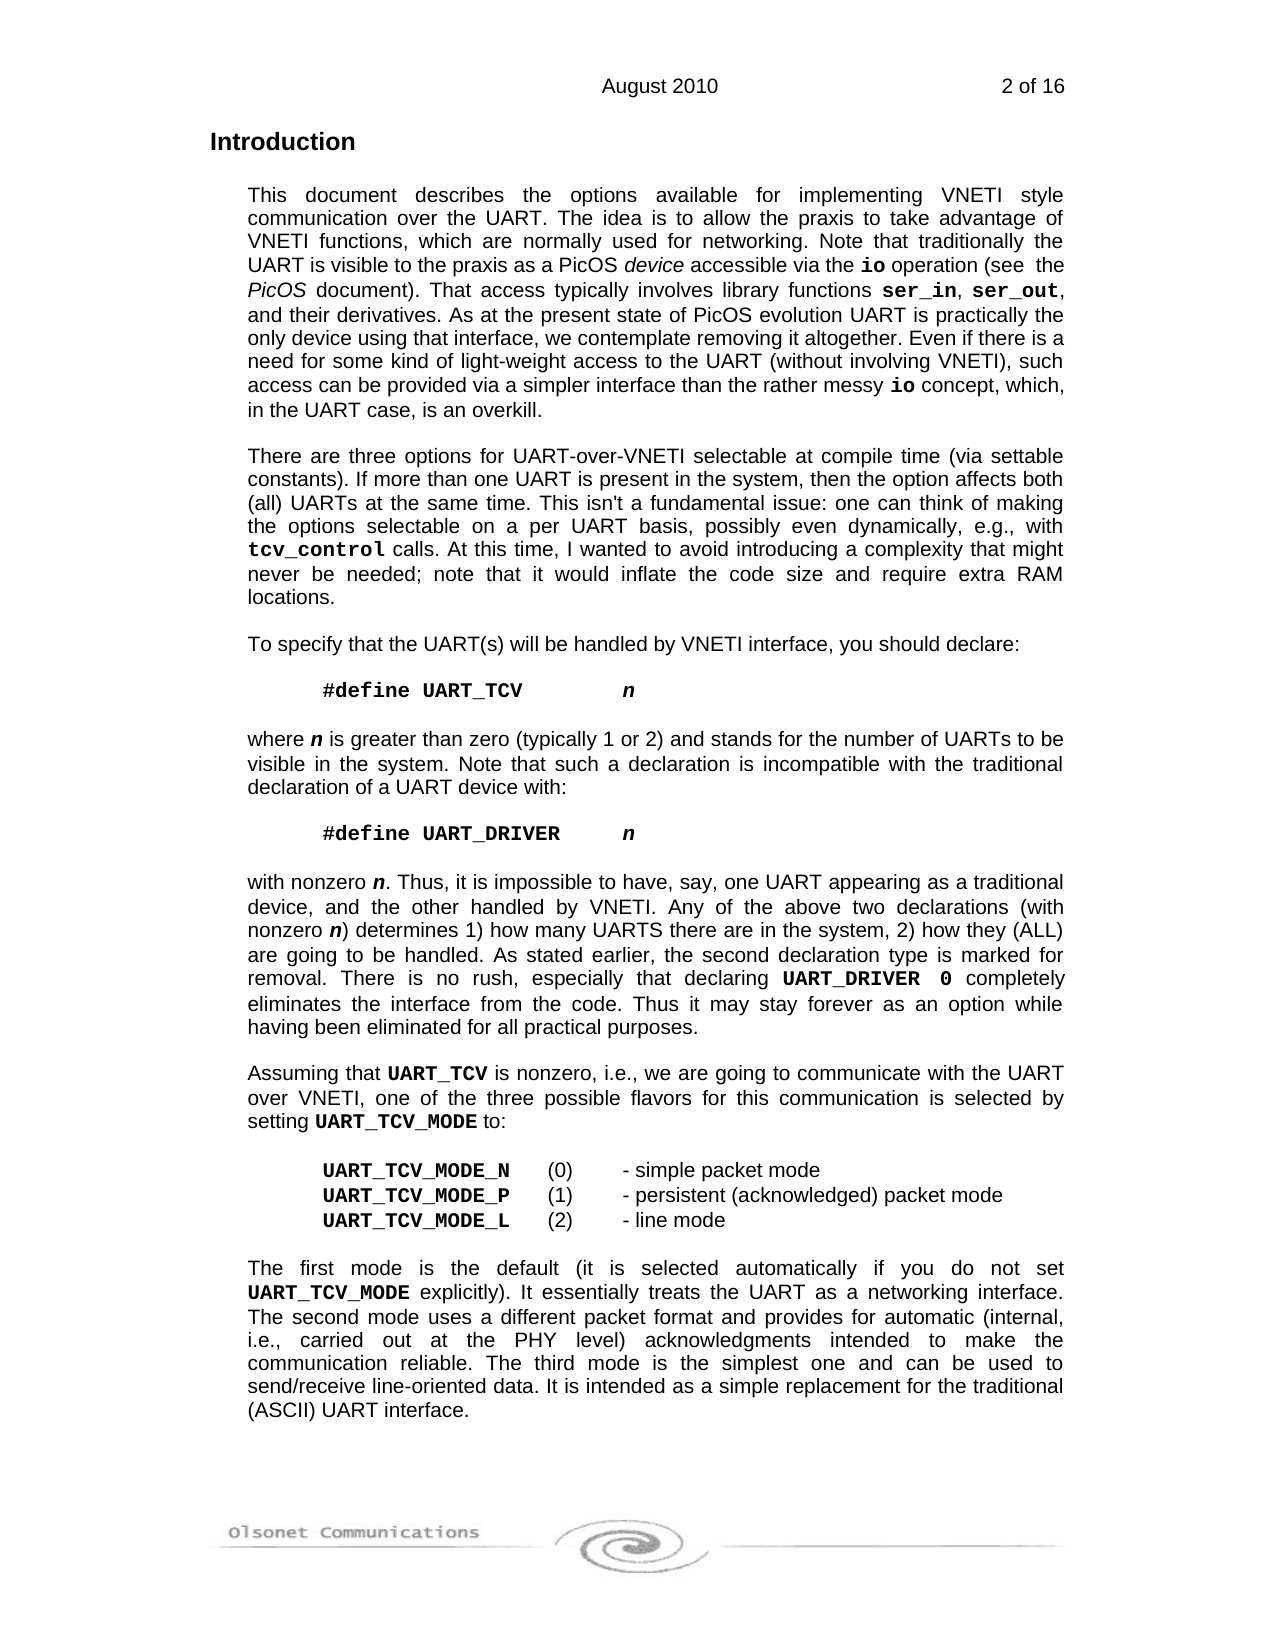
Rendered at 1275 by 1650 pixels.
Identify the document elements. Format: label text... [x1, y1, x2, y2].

text #define UART_DRIVER n [247, 822, 1065, 847]
text Assuming that UART_TCV is nonzero, i.e., we are going to communicate with the UART over VNETI, one of the three possible flavors for this communication is selected by setting UART_TCV_MODE to: [247, 1062, 1065, 1135]
text where n is greater than zero (typically 1 or 2) and stands for the number of UARTs to be visible in the system. Note that such a declaration is incompatible with the traditional declaration of a UART device with: [247, 727, 1065, 799]
text UART_TCV_MODE_P (1) - persistent (acknowledged) packet mode [247, 1183, 1065, 1209]
picture [210, 1504, 1065, 1596]
text The first mode is the default (it is selected automatically if you do not set UART_TCV_MODE explicitly). It essentially treats the UART as a networking interface. The second mode uses a different packet format and provides for automatic (internal, i.e., carried out at the PHY level) acknowledgments intended to make the communication reliable. The third mode is the simplest one and can be used to send/receive line-oriented data. It is intended as a simple replacement for the traditional (ASCII) UART interface. [247, 1257, 1065, 1421]
text UART_TCV_MODE_N (0) - simple packet mode [247, 1158, 1065, 1183]
text There are three options for UART-over-VNETI selectable at compile time (via settable constants). If more than one UART is present in the system, then the option affects both (all) UARTs at the same time. This isn't a fundamental issue: one can think of making the options selectable on a per UART basis, possibly even dynamically, e.g., with tcv_control calls. At this time, I wanted to avoid introducing a complexity that might never be needed; note that it would inflate the code size and require extra RAM locations. [247, 445, 1065, 609]
text This document describes the options available for implementing VNETI style communication over the UART. The idea is to allow the praxis to take advantage of VNETI functions, which are normally used for networking. Note that traditionally the UART is visible to the praxis as a PicOS device accessible via the io operation (see the PicOS document). That access typically involves library functions ser_in, ser_out, and their derivatives. As at the present state of PicOS evolution UART is practically the only device using that interface, we contemplate removing it altogether. Even if there is a need for some kind of light-weight access to the UART (without involving VNETI), such access can be provided via a simpler interface than the rather messy io concept, which, in the UART case, is an overkill. [247, 183, 1065, 421]
text UART_TCV_MODE_L (2) - line mode [247, 1209, 1065, 1234]
subtitle Introduction [210, 128, 1065, 156]
text #define UART_TCV n [247, 679, 1065, 704]
text To specify that the UART(s) will be handled by VNETI interface, you should declare: [247, 632, 1065, 656]
text with nonzero n. Thus, it is impossible to have, say, one UART appearing as a traditional device, and the other handled by VNETI. Any of the above two declarations (with nonzero n) determines 1) how many UARTS there are in the system, 2) how they (ALL) are going to be handled. As stated earlier, the second declaration type is marked for removal. There is no rush, especially that declaring UART_DRIVER 0 completely eliminates the interface from the code. Thus it may stay forever as an option while having been eliminated for all practical purposes. [247, 870, 1065, 1038]
